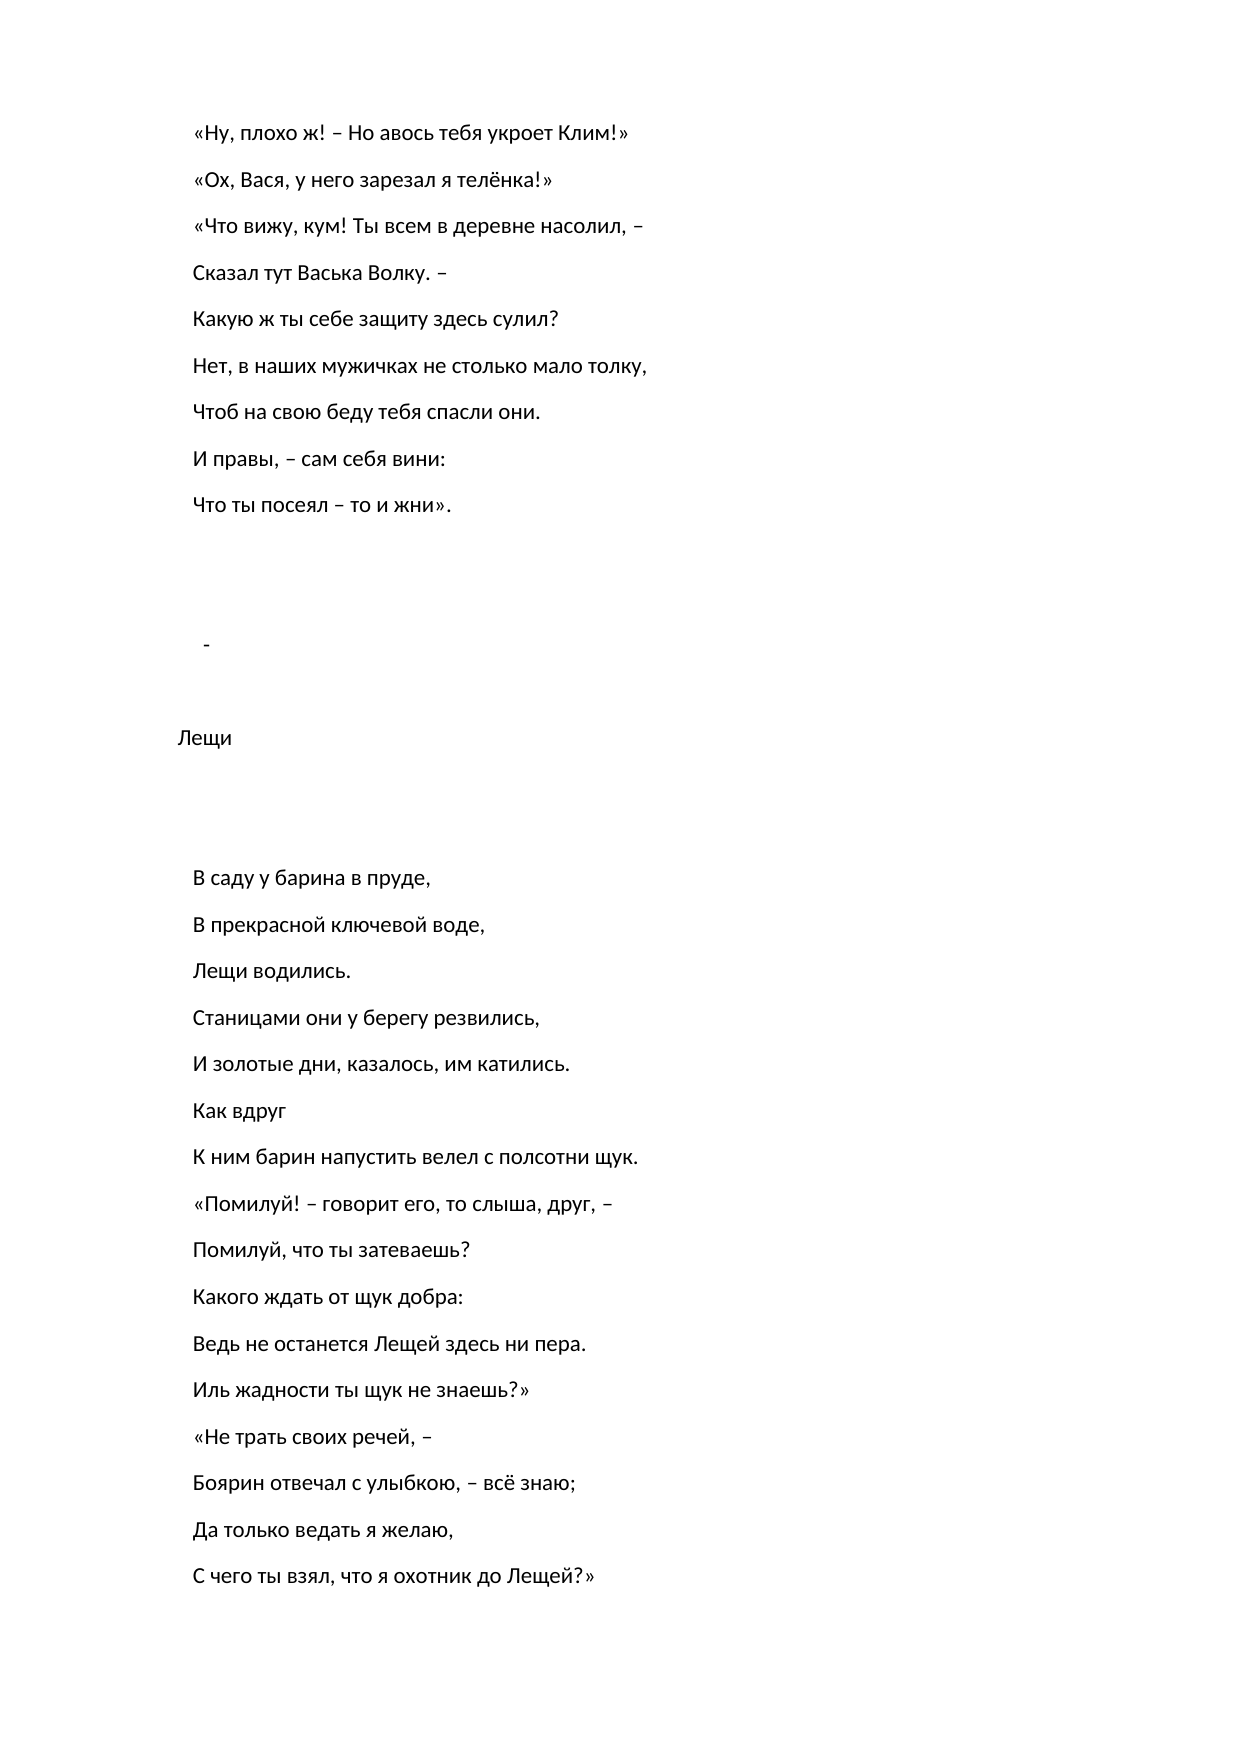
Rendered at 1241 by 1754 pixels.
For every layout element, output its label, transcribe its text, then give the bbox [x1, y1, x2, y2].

text Чтоб на свою беду тебя спасли они. [177, 397, 1152, 426]
text Какого ждать от щук добра: [177, 1282, 1152, 1310]
text Лещи [177, 723, 1152, 751]
text Иль жадности ты щук не знаешь?» [177, 1375, 1152, 1403]
text «Ну, плохо ж! – Но авось тебя укроет Клим!» [177, 118, 1152, 146]
text Какую ж ты себе защиту здесь сулил? [177, 304, 1152, 332]
text Как вдруг [177, 1096, 1152, 1124]
text - [177, 630, 1152, 658]
text «Что вижу, кум! Ты всем в деревне насолил, – [177, 211, 1152, 239]
text Ведь не останется Лещей здесь ни пера. [177, 1329, 1152, 1357]
text Что ты посеял – то и жни». [177, 491, 1152, 519]
text С чего ты взял, что я охотник до Лещей?» [177, 1562, 1152, 1589]
text Да только ведать я желаю, [177, 1515, 1152, 1543]
text И правы, – сам себя вини: [177, 444, 1152, 472]
text К ним барин напустить велел с полсотни щук. [177, 1142, 1152, 1171]
text В прекрасной ключевой воде, [177, 910, 1152, 938]
text Нет, в наших мужичках не столько мало толку, [177, 351, 1152, 379]
text Боярин отвечал с улыбкою, – всё знаю; [177, 1468, 1152, 1496]
text «Ох, Вася, у него зарезал я телёнка!» [177, 165, 1152, 193]
text Помилуй, что ты затеваешь? [177, 1236, 1152, 1264]
text Сказал тут Васька Волку. – [177, 258, 1152, 286]
text Лещи водились. [177, 956, 1152, 984]
text «Помилуй! – говорит его, то слыша, друг, – [177, 1189, 1152, 1217]
text «Не трать своих речей, – [177, 1422, 1152, 1450]
text И золотые дни, казалось, им катились. [177, 1049, 1152, 1077]
text Станицами они у берегу резвились, [177, 1003, 1152, 1031]
text В саду у барина в пруде, [177, 863, 1152, 891]
